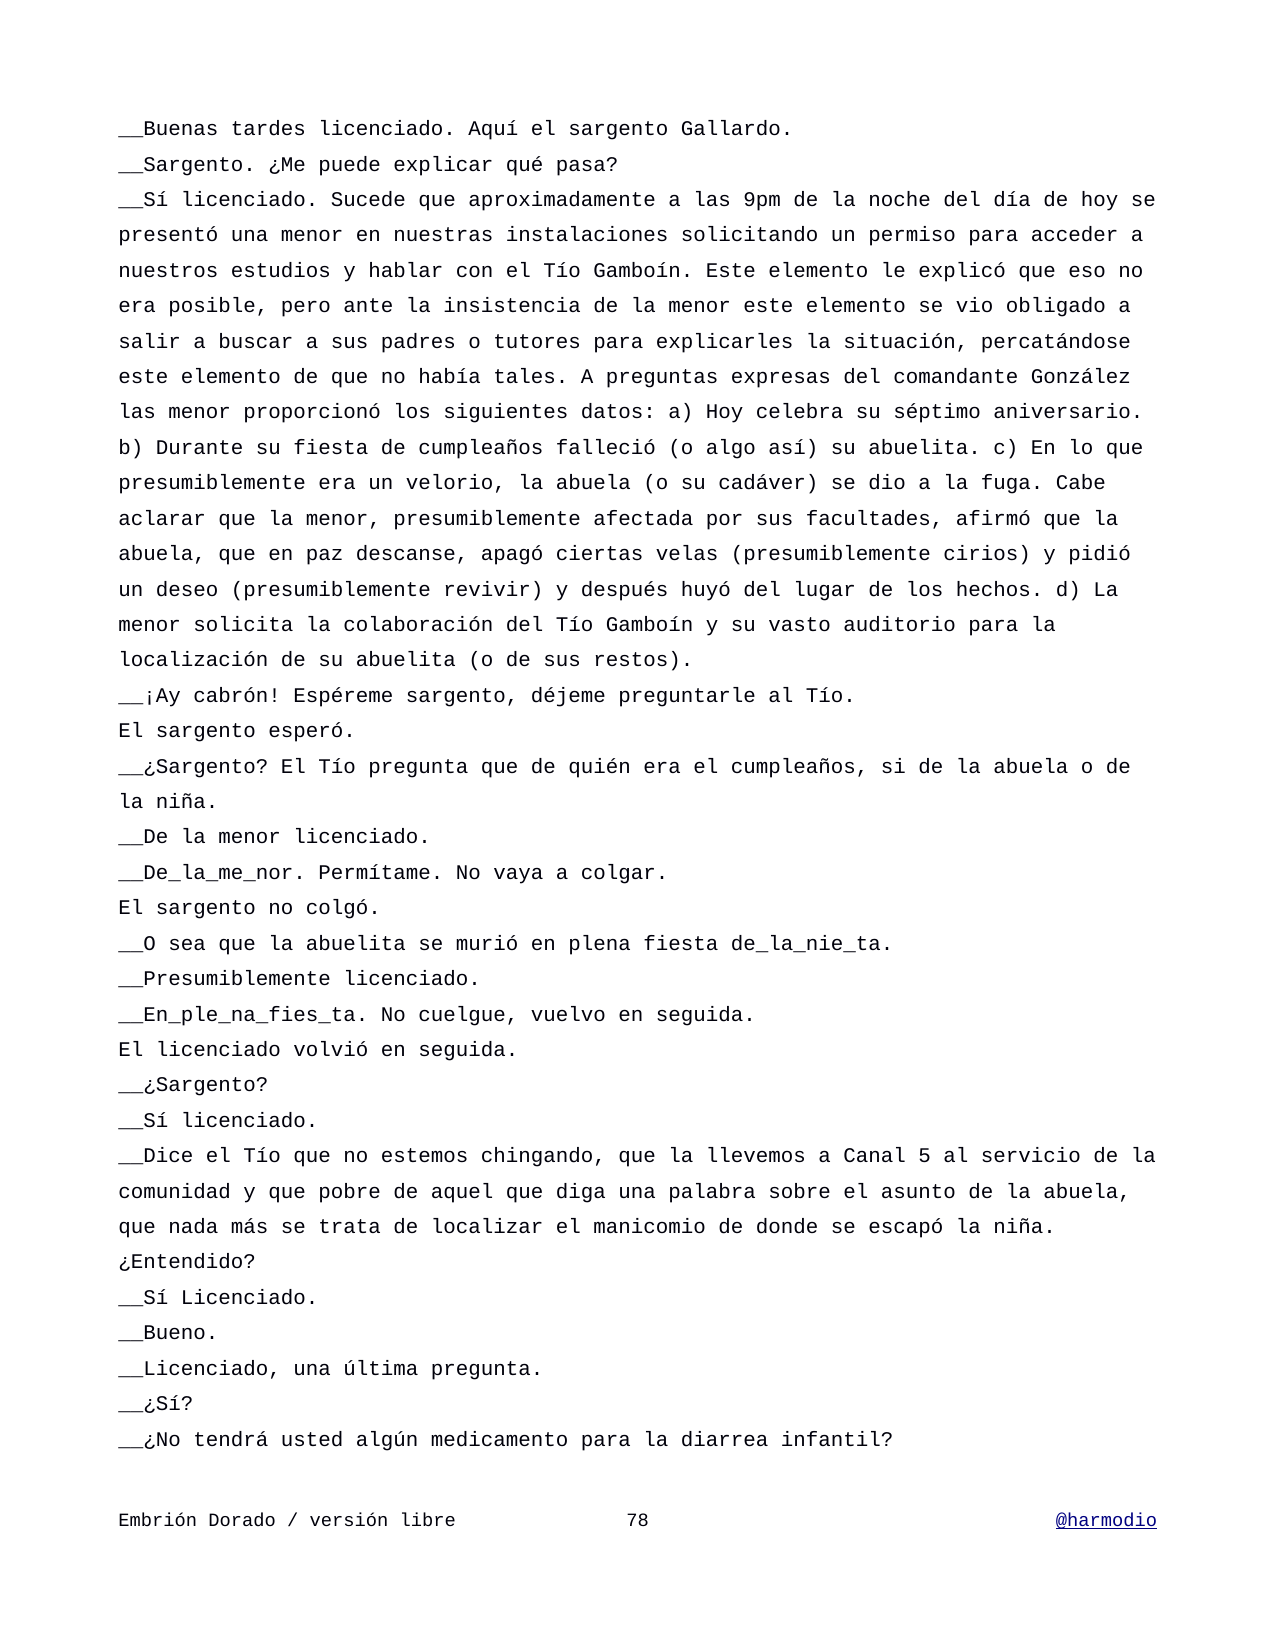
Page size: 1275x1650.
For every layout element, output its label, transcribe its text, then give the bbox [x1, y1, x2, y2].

text __¿Sí? [118, 1393, 1157, 1417]
text __De_la_me_nor. Permítame. No vaya a colgar. [118, 862, 1157, 886]
text __Licenciado, una última pregunta. [118, 1358, 1157, 1381]
text __Presumiblemente licenciado. [118, 968, 1157, 992]
text __¿Sargento? [118, 1074, 1157, 1098]
text __De la menor licenciado. [118, 826, 1157, 850]
text El sargento no colgó. [118, 897, 1157, 921]
text El sargento esperó. [118, 720, 1157, 744]
text __Sargento. ¿Me puede explicar qué pasa? [118, 153, 1157, 177]
text __Sí licenciado. [118, 1110, 1157, 1133]
text __Buenas tardes licenciado. Aquí el sargento Gallardo. [118, 118, 1157, 142]
text El licenciado volvió en seguida. [118, 1039, 1157, 1063]
text __¡Ay cabrón! Espéreme sargento, déjeme preguntarle al Tío. [118, 685, 1157, 708]
text __Sí licenciado. Sucede que aproximadamente a las 9pm de la noche del día de hoy se presentó una menor en nuestras instalaciones solicitando un permiso para acceder a nuestros estudios y hablar con el Tío Gamboín. Este elemento le explicó que eso no era posible, pero ante la insistencia de la menor este elemento se vio obligado a salir a buscar a sus padres o tutores para explicarles la situación, percatándose este elemento de que no había tales. A preguntas expresas del comandante González las menor proporcionó los siguientes datos: a) Hoy celebra su séptimo aniversario. b) Durante su fiesta de cumpleaños falleció (o algo así) su abuelita. c) En lo que presumiblemente era un velorio, la abuela (o su cadáver) se dio a la fuga. Cabe aclarar que la menor, presumiblemente afectada por sus facultades, afirmó que la abuela, que en paz descanse, apagó ciertas velas (presumiblemente cirios) y pidió un deseo (presumiblemente revivir) y después huyó del lugar de los hechos. d) La menor solicita la colaboración del Tío Gamboín y su vasto auditorio para la localización de su abuelita (o de sus restos). [118, 189, 1157, 673]
text __Sí Licenciado. [118, 1287, 1157, 1311]
text __O sea que la abuelita se murió en plena fiesta de_la_nie_ta. [118, 933, 1157, 956]
text __¿Sargento? El Tío pregunta que de quién era el cumpleaños, si de la abuela o de la niña. [118, 756, 1157, 815]
text __¿No tendrá usted algún medicamento para la diarrea infantil? [118, 1428, 1157, 1452]
text __Dice el Tío que no estemos chingando, que la llevemos a Canal 5 al servicio de la comunidad y que pobre de aquel que diga una palabra sobre el asunto de la abuela, que nada más se trata de localizar el manicomio de donde se escapó la niña. ¿Entendido? [118, 1145, 1157, 1275]
text __Bueno. [118, 1322, 1157, 1346]
text __En_ple_na_fies_ta. No cuelgue, vuelvo en seguida. [118, 1003, 1157, 1027]
